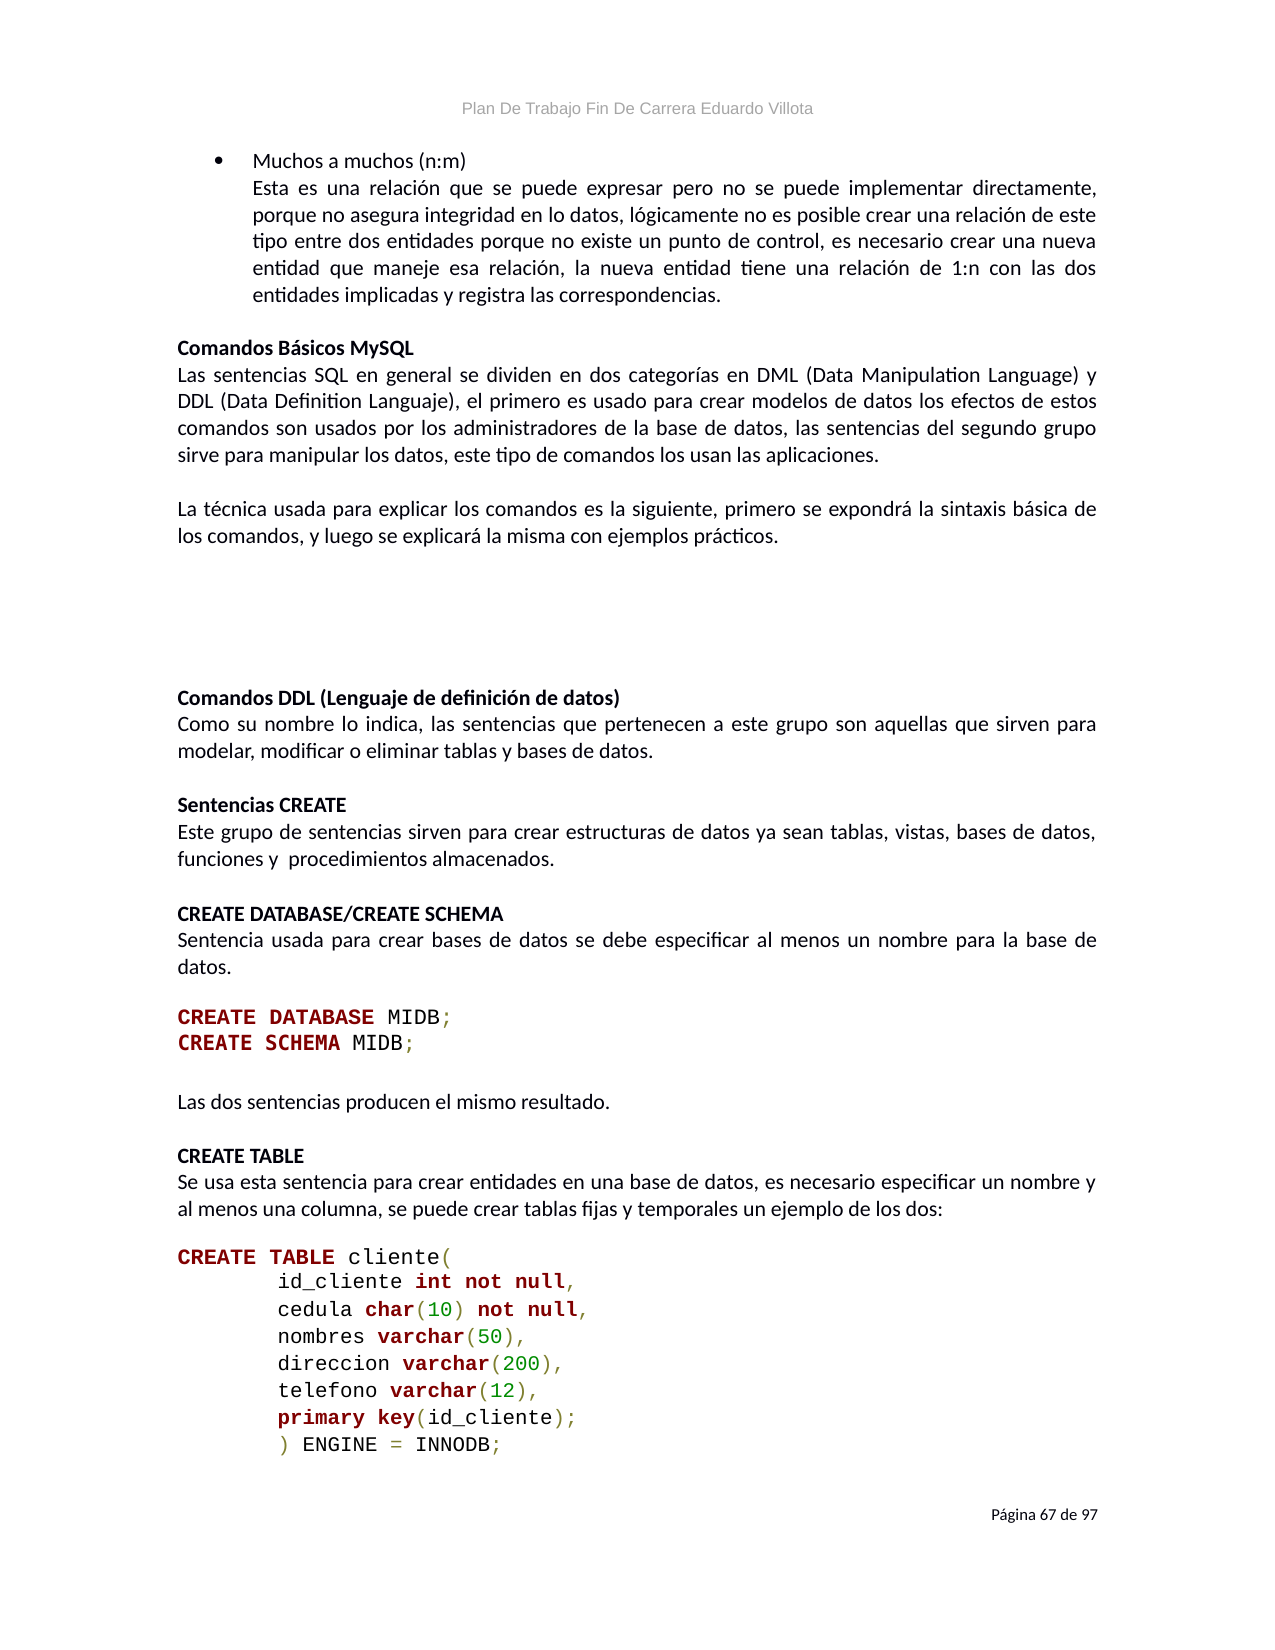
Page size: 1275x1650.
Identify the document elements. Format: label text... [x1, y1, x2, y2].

text La técnica usada para explicar los comandos es la siguiente, primero se expondrá la sintaxis básica de los comandos, y luego se explicará la misma con ejemplos prácticos. [177, 496, 1098, 549]
text Las sentencias SQL en general se dividen en dos categorías en DML (Data Manipulation Language) y DDL (Data Definition Languaje), el primero es usado para crear modelos de datos los efectos de estos comandos son usados por los administradores de la base de datos, las sentencias del segundo grupo sirve para manipular los datos, este tipo de comandos los usan las aplicaciones. [177, 361, 1098, 468]
text Como su nombre lo indica, las sentencias que pertenecen a este grupo son aquellas que sirven para modelar, modificar o eliminar tablas y bases de datos. [177, 710, 1098, 764]
text CREATE DATABASE/CREATE SCHEMA [177, 900, 1098, 926]
text primary key(id_cliente); [177, 1407, 1098, 1431]
text Las dos sentencias producen el mismo resultado. [177, 1088, 1098, 1115]
text ) ENGINE = INNODB; [177, 1434, 1098, 1458]
text Se usa esta sentencia para crear entidades en una base de datos, es necesario especificar un nombre y al menos una columna, se puede crear tablas fijas y temporales un ejemplo de los dos: [177, 1168, 1098, 1222]
text CREATE TABLE cliente( [177, 1247, 1098, 1271]
text CREATE TABLE [177, 1142, 1098, 1168]
text nombres varchar(50), [177, 1326, 1098, 1349]
text Sentencia usada para crear bases de datos se debe especificar al menos un nombre para la base de datos. [177, 926, 1098, 980]
text Este grupo de sentencias sirven para crear estructuras de datos ya sean tablas, vistas, bases de datos, funciones y procedimientos almacenados. [177, 818, 1098, 872]
text CREATE DATABASE MIDB; [177, 1006, 1098, 1031]
text Sentencias CREATE [177, 792, 1098, 818]
text cedula char(10) not null, [177, 1298, 1098, 1322]
text CREATE SCHEMA MIDB; [177, 1031, 1098, 1055]
text id_cliente int not null, [177, 1271, 1098, 1295]
text direccion varchar(200), [177, 1353, 1098, 1377]
list Esta es una relación que se puede expresar pero no se puede implementar directamente, porque no asegura integridad en lo datos, lógicamente no es posible crear una relación de este tipo entre dos entidades porque no existe un punto de control, es necesario crear una nueva entidad que maneje esa relación, la nueva entidad tiene una relación de 1:n con las dos entidades implicadas y registra las correspondencias. [252, 174, 1098, 308]
text telefono varchar(12), [177, 1380, 1098, 1404]
text Comandos Básicos MySQL [177, 334, 1098, 361]
list Muchos a muchos (n:m) [215, 148, 1098, 174]
text Comandos DDL (Lenguaje de definición de datos) [177, 684, 1098, 710]
